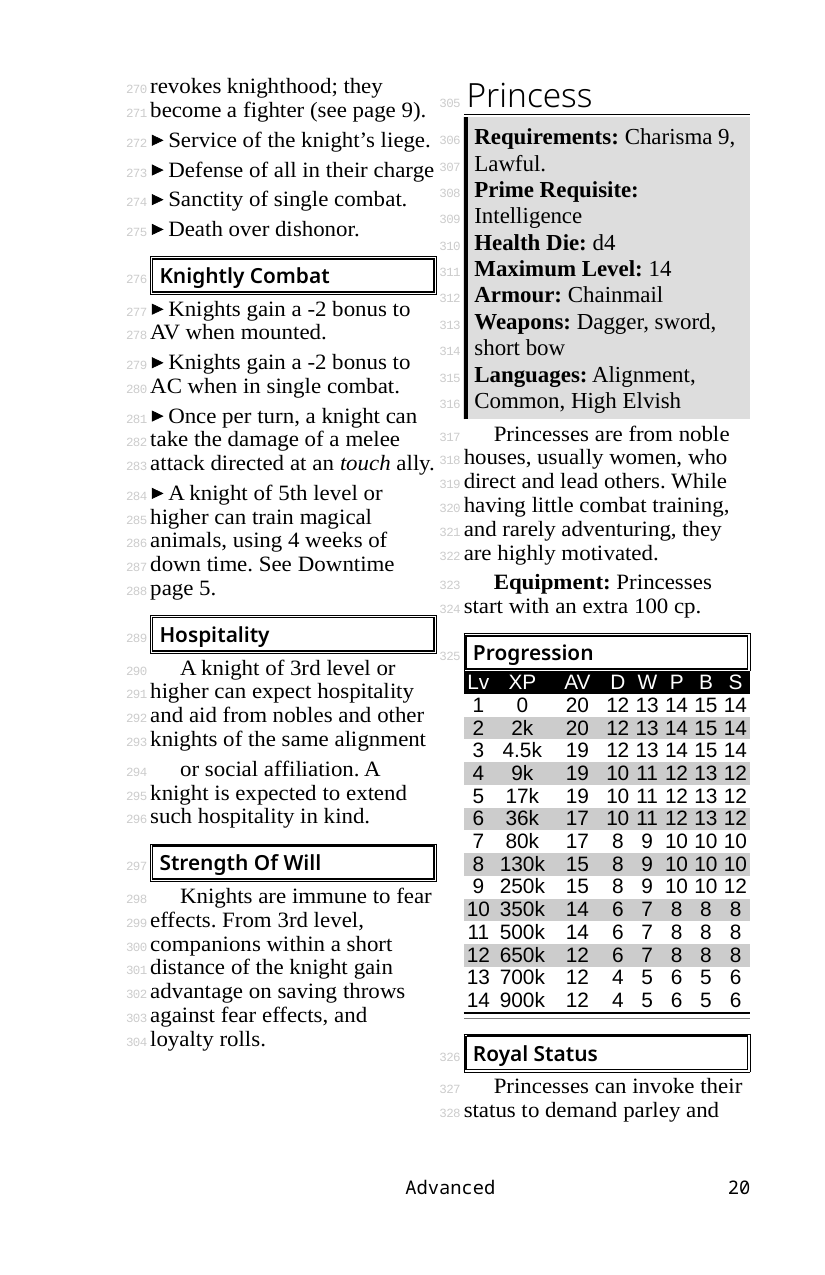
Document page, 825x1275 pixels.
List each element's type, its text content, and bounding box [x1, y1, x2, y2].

table_cell 8 [662, 899, 691, 921]
table_cell 12 [551, 967, 603, 989]
list Sanctity of single combat. [150, 188, 437, 211]
table_cell 13 [632, 717, 662, 739]
table_cell 7 [464, 830, 493, 853]
table_cell 8 [691, 944, 720, 967]
table_cell 2 [464, 717, 493, 739]
table_cell 13 [464, 967, 493, 989]
table_cell 15 [551, 853, 603, 876]
table_cell 12 [464, 944, 493, 967]
table_cell 14 [551, 899, 603, 921]
text Weapons: Dagger, sword, short bow [468, 308, 750, 361]
text Equipment: Princesses start with an extra 100 cp. [463, 571, 750, 618]
table_cell 11 [464, 921, 493, 944]
subtitle Strength of Will [153, 847, 433, 878]
table_cell 19 [551, 762, 603, 785]
table_cell 5 [691, 989, 720, 1012]
table_cell 6 [603, 899, 632, 921]
table_cell 8 [662, 944, 691, 967]
table_cell 8 [662, 921, 691, 944]
table_cell 6 [662, 989, 691, 1012]
table_cell 8 [720, 944, 750, 967]
table_cell 13 [691, 762, 720, 785]
table_cell 12 [720, 762, 750, 785]
list Once per turn, a knight can take the damage of a melee attack directed at an touch ally. [150, 404, 437, 475]
table_cell 5 [632, 989, 662, 1012]
table_cell 3 [464, 740, 493, 762]
table_cell 12 [603, 740, 632, 762]
table_cell 6 [720, 989, 750, 1012]
table_cell 7 [632, 944, 662, 967]
table_cell 9 [464, 876, 493, 898]
table_cell 6 [464, 808, 493, 830]
table_cell 19 [551, 740, 603, 762]
table_header B [691, 672, 720, 694]
table_cell 17 [551, 808, 603, 830]
table_cell 0 [493, 694, 551, 717]
table_cell 4 [603, 989, 632, 1012]
table_cell 10 [662, 853, 691, 876]
table_cell 11 [632, 785, 662, 808]
table_cell 17 [551, 830, 603, 853]
table_cell 9 [632, 830, 662, 853]
table_cell 15 [691, 694, 720, 717]
text Requirements: Charisma 9, Lawful. [468, 117, 750, 176]
table_cell 14 [551, 921, 603, 944]
table_cell 15 [551, 876, 603, 898]
table_cell 19 [551, 785, 603, 808]
list A knight of 5th level or higher can train magical animals, using 4 weeks of down time. See Downtime page 5. [150, 481, 437, 600]
table_cell 10 [603, 762, 632, 785]
table_cell 17k [493, 785, 551, 808]
table_cell 7 [632, 899, 662, 921]
table_cell 9k [493, 762, 551, 785]
table_header D [603, 672, 632, 694]
table_cell 13 [691, 785, 720, 808]
table_cell 6 [603, 921, 632, 944]
table_cell 15 [691, 717, 720, 739]
table_cell 6 [662, 967, 691, 989]
table_cell 12 [551, 944, 603, 967]
table_cell 12 [662, 785, 691, 808]
table_cell 8 [720, 921, 750, 944]
table_cell 4.5k [493, 740, 551, 762]
list Knights gain a -2 bonus to AV when mounted. [150, 297, 437, 345]
table_cell 4 [603, 967, 632, 989]
table_cell 13 [632, 740, 662, 762]
table_cell 12 [662, 762, 691, 785]
table_header XP [493, 672, 551, 694]
table_cell 6 [720, 967, 750, 989]
text Prime requisite: Intelligence [468, 176, 750, 229]
table_cell 650k [493, 944, 551, 967]
table_cell 14 [720, 694, 750, 717]
table_cell 10 [691, 876, 720, 898]
table_cell 6 [603, 944, 632, 967]
table_cell 8 [691, 899, 720, 921]
table_cell 4 [464, 762, 493, 785]
table_cell 5 [464, 785, 493, 808]
subtitle princess [463, 75, 750, 114]
table_cell 12 [551, 989, 603, 1012]
table_cell 14 [662, 740, 691, 762]
table_cell 8 [603, 830, 632, 853]
table_cell 11 [632, 808, 662, 830]
table_cell 10 [603, 785, 632, 808]
table_cell 9 [632, 853, 662, 876]
text Knights are immune to fear effects. From 3rd level, companions within a short distance of the knight gain advantage on saving throws against fear effects, and loyalty rolls. [150, 885, 437, 1051]
table_cell 9 [632, 876, 662, 898]
table_cell 5 [691, 967, 720, 989]
table_cell 10 [464, 899, 493, 921]
table_cell 10 [691, 830, 720, 853]
table_cell 7 [632, 921, 662, 944]
text health die: d4 [468, 229, 750, 255]
table_header P [662, 672, 691, 694]
table_cell 900k [493, 989, 551, 1012]
table_cell 350k [493, 899, 551, 921]
table_cell 14 [662, 717, 691, 739]
text Languages: Alignment, Common, High Elvish [468, 361, 750, 419]
table_cell 10 [662, 830, 691, 853]
text Armour: Chainmail [468, 282, 750, 308]
table_cell 14 [720, 740, 750, 762]
table_cell 80k [493, 830, 551, 853]
list Service of the knight’s liege. [150, 128, 437, 152]
table_header W [632, 672, 662, 694]
subtitle Progression [467, 637, 747, 668]
table_cell 14 [662, 694, 691, 717]
table_cell 8 [464, 853, 493, 876]
table_cell 10 [691, 853, 720, 876]
table_cell 1 [464, 694, 493, 717]
table_cell 10 [662, 876, 691, 898]
table_cell 10 [720, 830, 750, 853]
list Defense of all in their charge [150, 158, 437, 182]
table_cell 13 [691, 808, 720, 830]
subtitle Royal Status [467, 1037, 747, 1069]
table_cell 20 [551, 717, 603, 739]
table_cell 700k [493, 967, 551, 989]
table_cell 250k [493, 876, 551, 898]
table_cell 8 [603, 853, 632, 876]
table_cell 10 [603, 808, 632, 830]
table_cell 12 [720, 808, 750, 830]
table_cell 10 [720, 853, 750, 876]
table_cell 13 [632, 694, 662, 717]
table_cell 500k [493, 921, 551, 944]
text A knight of 3rd level or higher can expect hospitality and aid from nobles and other knights of the same alignment [150, 656, 437, 751]
table_cell 5 [632, 967, 662, 989]
table_cell 20 [551, 694, 603, 717]
table_cell 36k [493, 808, 551, 830]
table_cell 8 [691, 921, 720, 944]
table_cell 12 [662, 808, 691, 830]
table_cell 12 [603, 694, 632, 717]
table_cell 15 [691, 740, 720, 762]
table_cell 12 [720, 785, 750, 808]
table_header Lv [464, 672, 493, 694]
table_cell 14 [720, 717, 750, 739]
list Knights gain a -2 bonus to AC when in single combat. [150, 351, 437, 398]
text Maximum level: 14 [468, 255, 750, 282]
text Princesses are from noble houses, usually women, who direct and lead others. While having little combat training, and rarely adventuring, they are highly motivated. [463, 422, 750, 565]
table_cell 2k [493, 717, 551, 739]
text revokes knighthood; they become a fighter (see page 9). [150, 75, 437, 122]
table_cell 8 [603, 876, 632, 898]
table_header AV [551, 672, 603, 694]
text or social affiliation. A knight is expected to extend such hospitality in kind. [150, 757, 437, 828]
table_header S [720, 672, 750, 694]
table_cell 12 [603, 717, 632, 739]
table_cell 14 [464, 989, 493, 1012]
table_cell 8 [720, 899, 750, 921]
table_cell 12 [720, 876, 750, 898]
table_cell 11 [632, 762, 662, 785]
text Princesses can invoke their status to demand parley and [463, 1075, 750, 1122]
table_cell 130k [493, 853, 551, 876]
list Death over dishonor. [150, 217, 437, 241]
